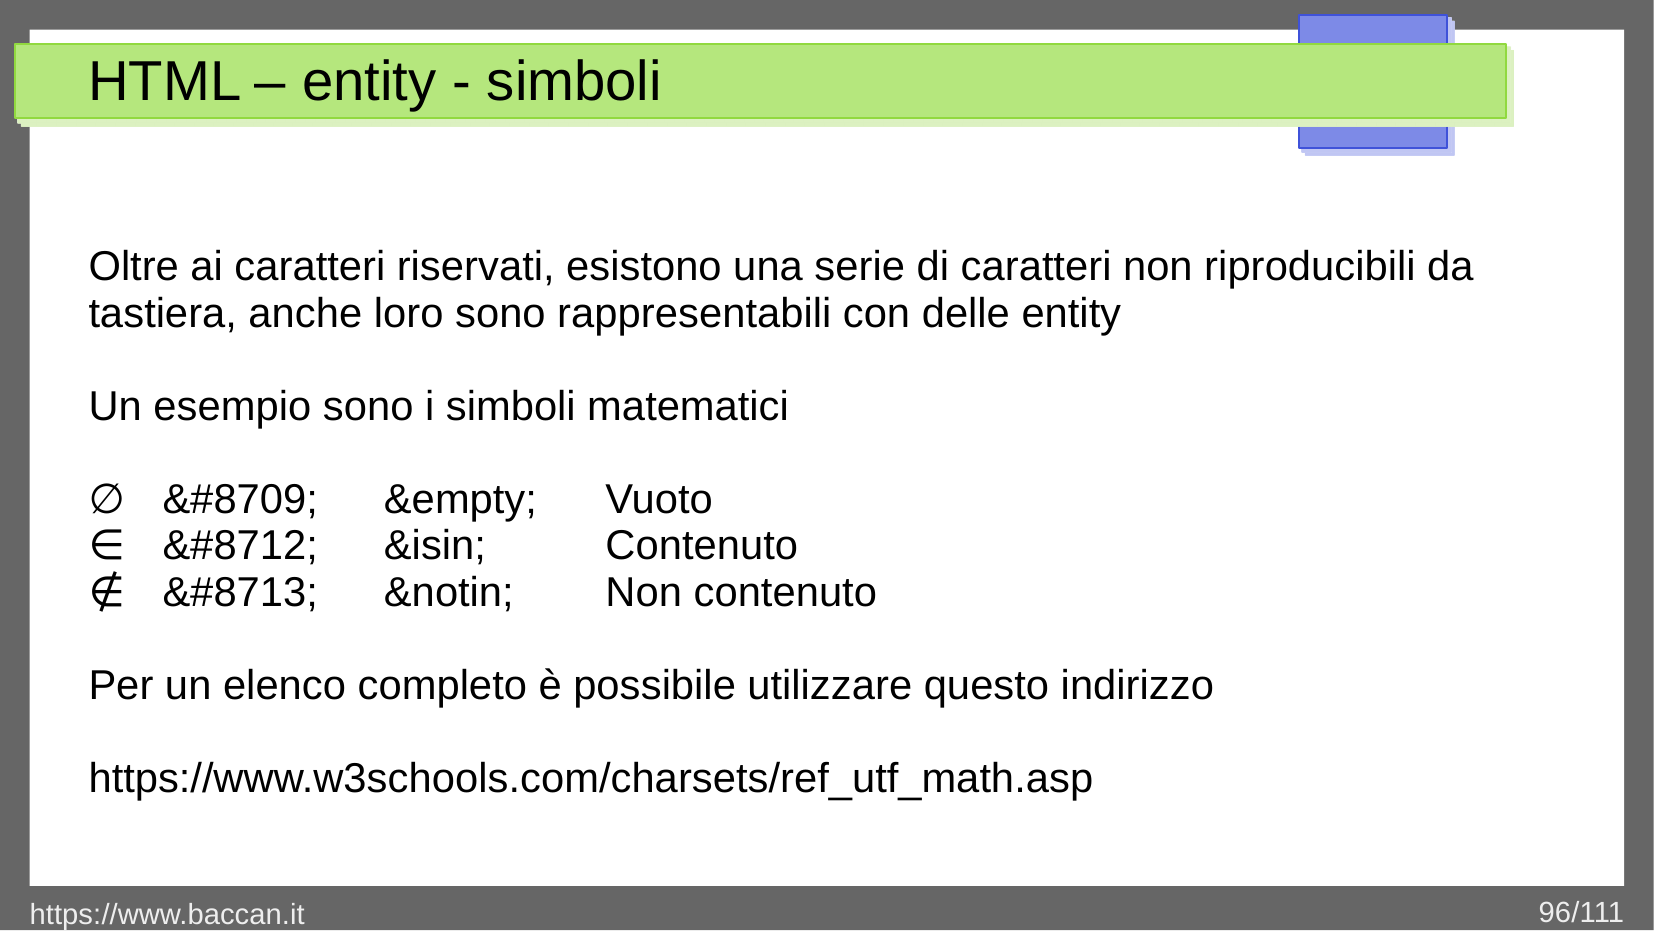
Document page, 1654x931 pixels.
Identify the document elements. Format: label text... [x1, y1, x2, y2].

text_box Oltre ai caratteri riservati, esistono una serie di caratteri non riproducibili da tastiera, anche loro sono rappresentabili con delle entity Un esempio sono i simboli matematici ∅ &#8709; &empty; Vuoto ∈ &#8712; &isin; Contenuto ∉ &#8713; &notin; Non contenuto Per un elenco completo è possibile utilizzare questo indirizzo https://www.w3schools.com/charsets/ref_utf_math.asp [88, 158, 1565, 886]
title HTML – entity - simboli [88, 44, 1506, 119]
